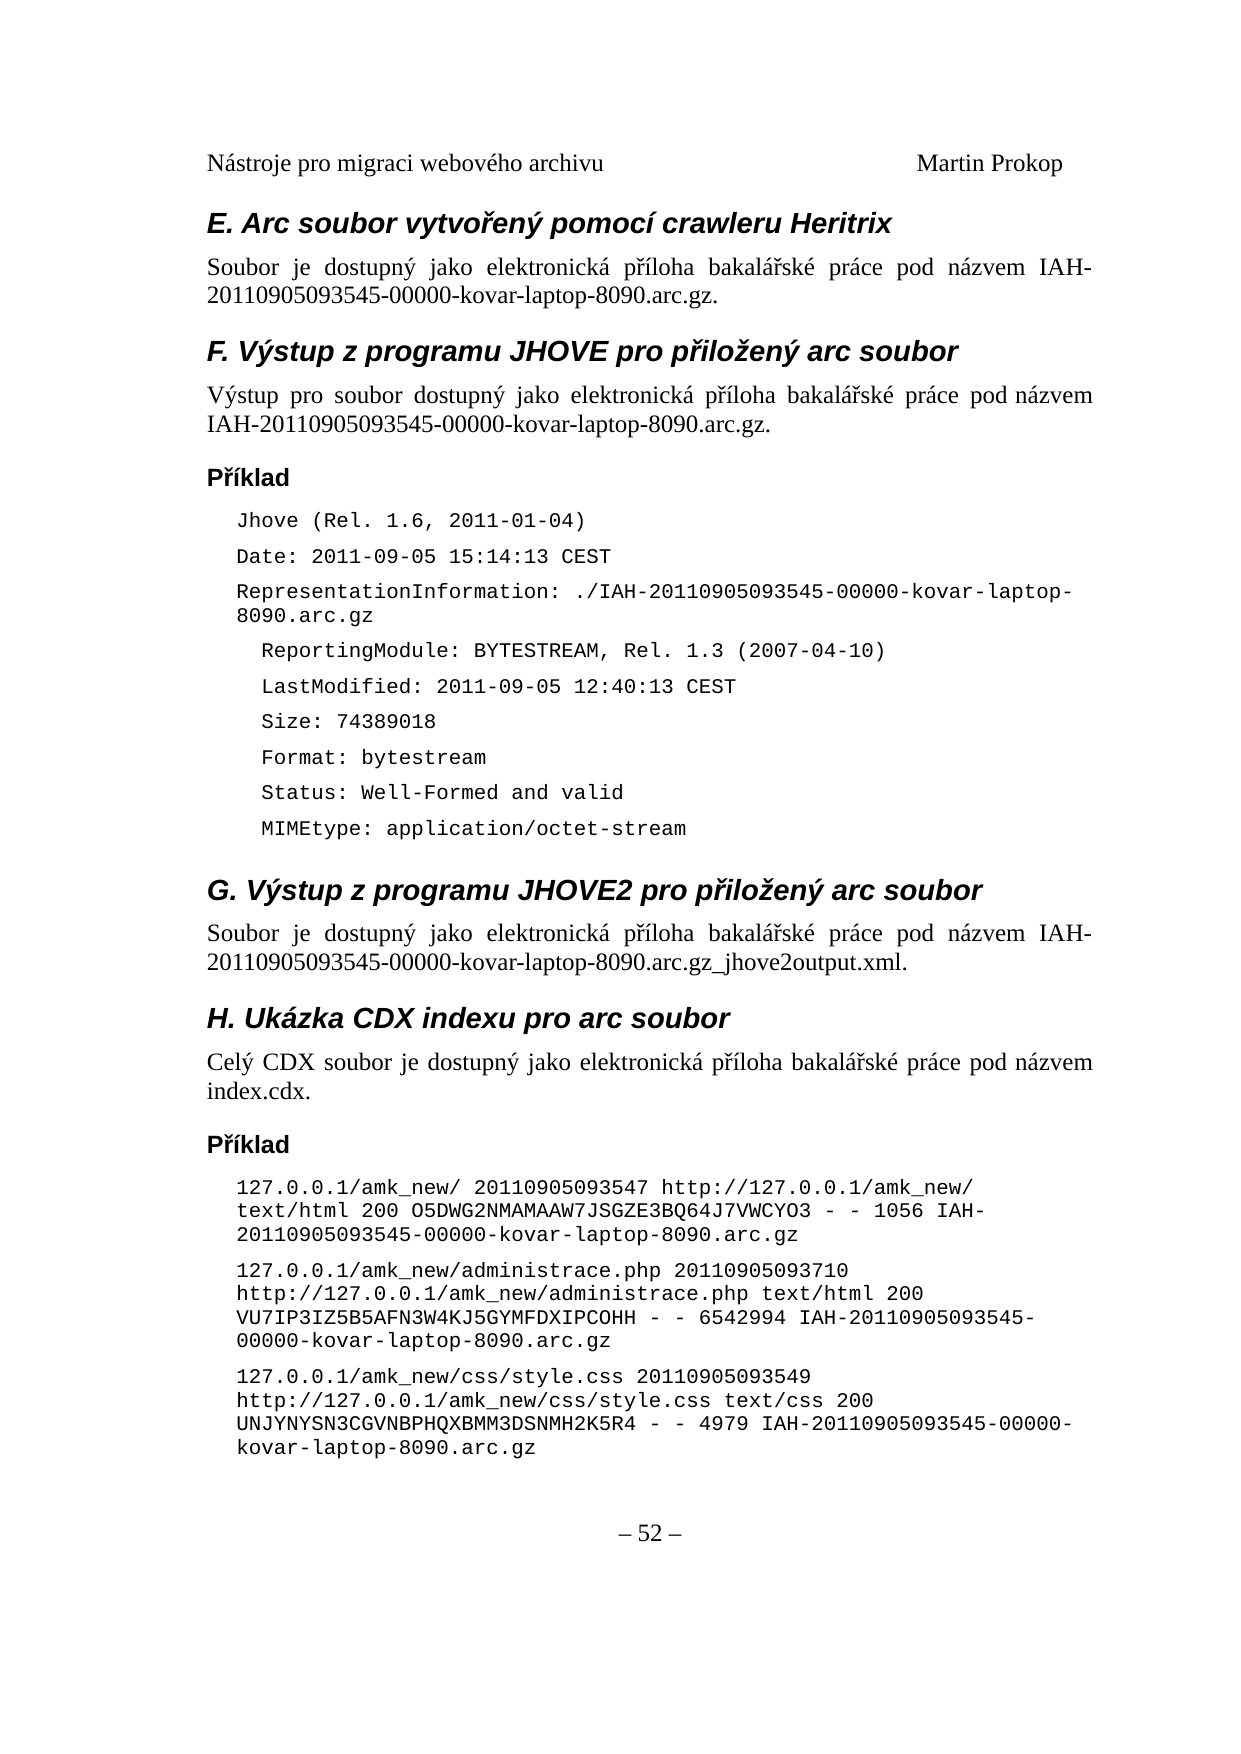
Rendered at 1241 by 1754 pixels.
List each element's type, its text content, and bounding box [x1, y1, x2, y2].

text Soubor je dostupný jako elektronická příloha bakalářské práce pod názvem IAH-20110905093545-00000-kovar-laptop-8090.arc.gz. [207, 252, 1093, 309]
subtitle Příklad [207, 463, 1093, 492]
subtitle F. Výstup z programu JHOVE pro přiložený arc soubor [207, 334, 1093, 368]
text RepresentationInformation: ./IAH-20110905093545-00000-kovar-laptop-8090.arc.gz [236, 581, 1093, 628]
subtitle Příklad [207, 1129, 1093, 1158]
subtitle E. Arc soubor vytvořený pomocí crawleru Heritrix [207, 206, 1093, 239]
text Soubor je dostupný jako elektronická příloha bakalářské práce pod názvem IAH-20110905093545-00000-kovar-laptop-8090.arc.gz_jhove2output.xml. [207, 918, 1093, 976]
text Výstup pro soubor dostupný jako elektronická příloha bakalářské práce pod názvem IAH-20110905093545-00000-kovar-laptop-8090.arc.gz. [207, 380, 1093, 438]
text ReportingModule: BYTESTREAM, Rel. 1.3 (2007-04-10) [236, 640, 1093, 664]
text Date: 2011-09-05 15:14:13 CEST [236, 546, 1093, 569]
text Celý CDX soubor je dostupný jako elektronická příloha bakalářské práce pod názvem index.cdx. [207, 1047, 1093, 1104]
text Jhove (Rel. 1.6, 2011-01-04) [236, 510, 1093, 534]
text 127.0.0.1/amk_new/administrace.php 20110905093710 http://127.0.0.1/amk_new/administrace.php text/html 200 VU7IP3IZ5B5AFN3W4KJ5GYMFDXIPCOHH - - 6542994 IAH-20110905093545-00000-kovar-laptop-8090.arc.gz [236, 1259, 1093, 1354]
text 127.0.0.1/amk_new/ 20110905093547 http://127.0.0.1/amk_new/ text/html 200 O5DWG2NMAMAAW7JSGZE3BQ64J7VWCYO3 - - 1056 IAH-20110905093545-00000-kovar-laptop-8090.arc.gz [236, 1177, 1093, 1248]
text MIMEtype: application/octet-stream [236, 818, 1093, 842]
text Size: 74389018 [236, 711, 1093, 735]
subtitle G. Výstup z programu JHOVE2 pro přiložený arc soubor [207, 872, 1093, 906]
text Status: Well-Formed and valid [236, 782, 1093, 806]
text Format: bytestream [236, 747, 1093, 771]
subtitle H. Ukázka CDX indexu pro arc soubor [207, 1001, 1093, 1034]
text LastModified: 2011-09-05 12:40:13 CEST [236, 676, 1093, 699]
text 127.0.0.1/amk_new/css/style.css 20110905093549 http://127.0.0.1/amk_new/css/style.css text/css 200 UNJYNYSN3CGVNBPHQXBMM3DSNMH2K5R4 - - 4979 IAH-20110905093545-00000-kovar-laptop-8090.arc.gz [236, 1366, 1093, 1461]
